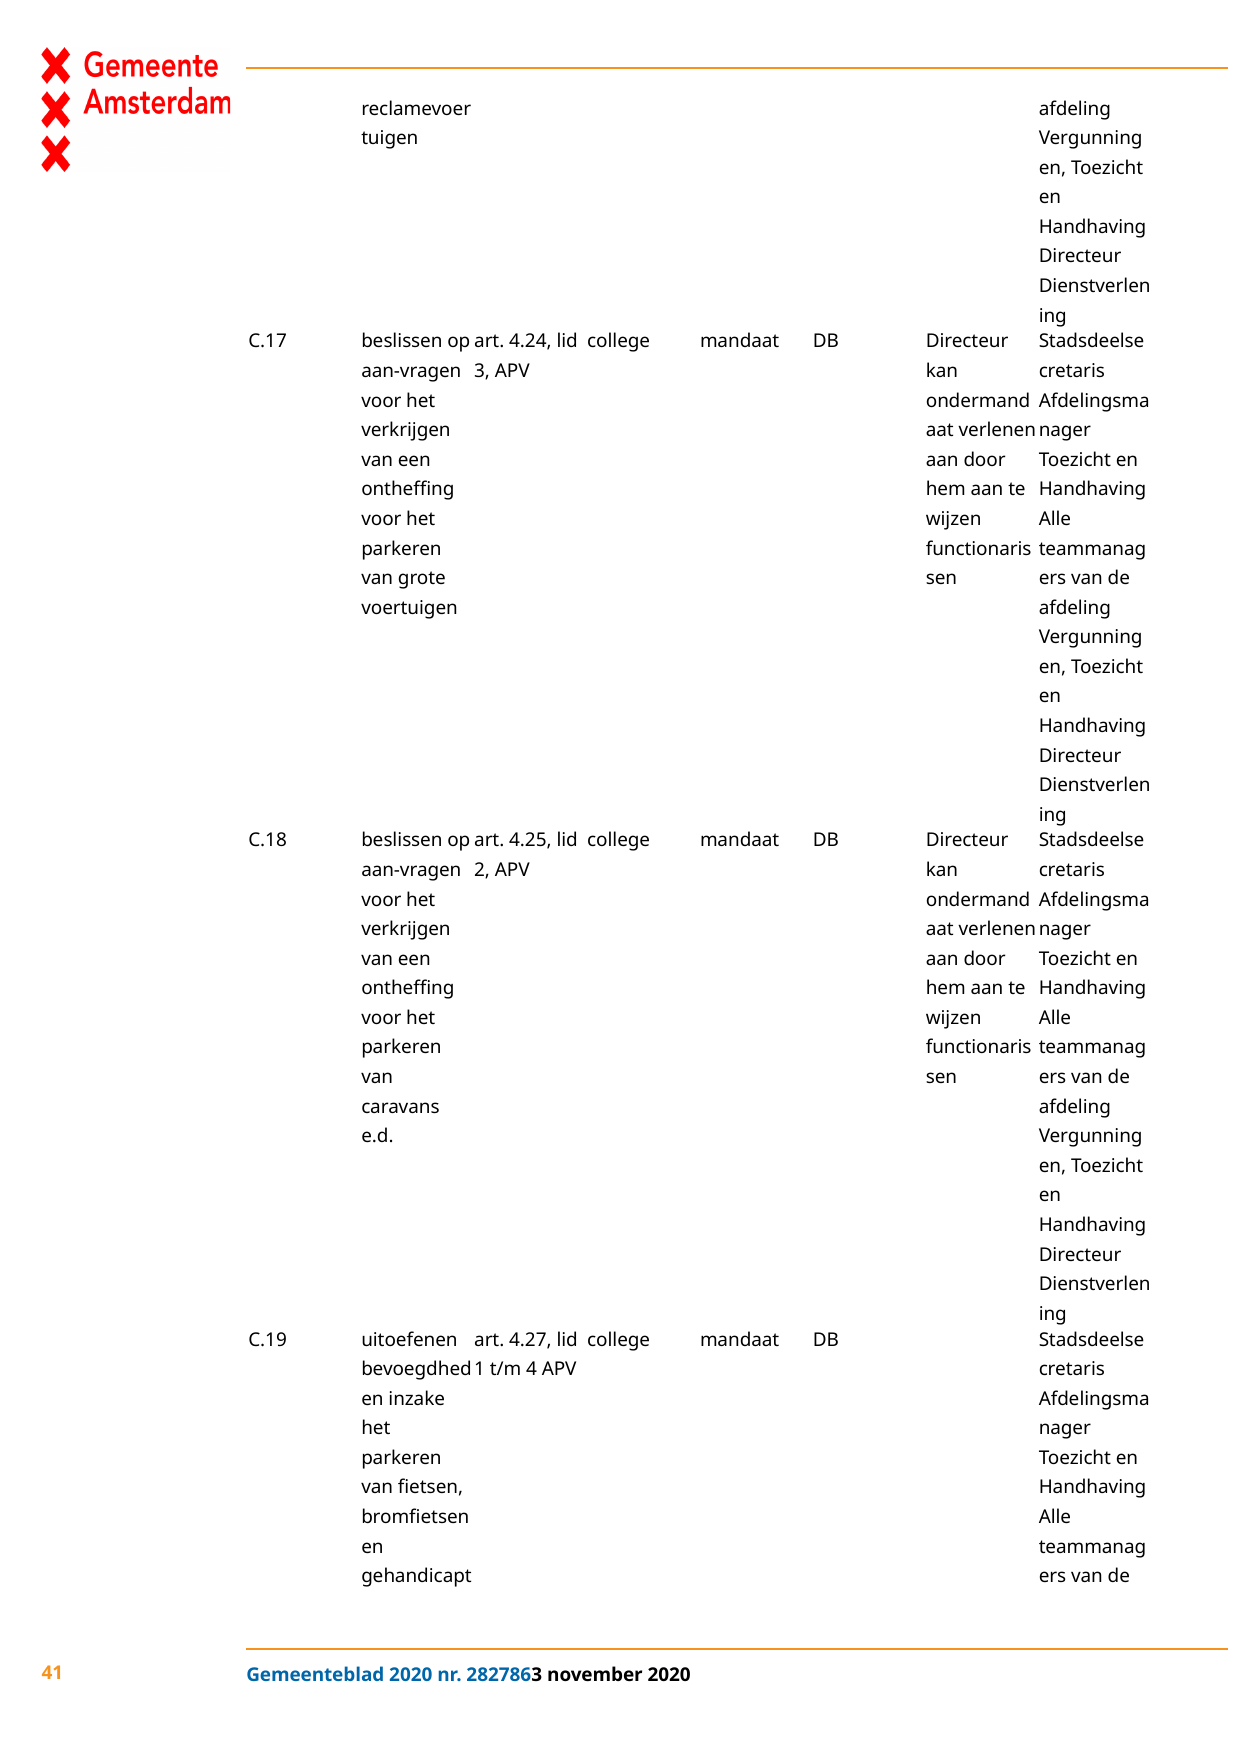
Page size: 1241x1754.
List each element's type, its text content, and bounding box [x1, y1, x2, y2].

table_cell DB [813, 328, 926, 827]
table_cell C.18 [248, 827, 361, 1326]
table_cell [248, 95, 361, 328]
table_cell Stadsdeelsecretaris Afdelingsmanager Toezicht en Handhaving Alle teammanagers van de afdeling Vergunningen, Toezicht en Handhaving Directeur Dienstverlening [1039, 827, 1152, 1326]
table_cell [813, 95, 926, 328]
table_cell art. 4.27, lid 1 t/m 4 APV [474, 1326, 587, 1588]
table_cell C.19 [248, 1326, 361, 1588]
table_cell college [587, 328, 700, 827]
table_cell [926, 1326, 1038, 1588]
table_cell Stadsdeelsecretaris Afdelingsmanager Toezicht en Handhaving Alle teammanagers van de afdeling Vergunningen, Toezicht en Handhaving Directeur Dienstverlening [1039, 328, 1152, 827]
table_cell mandaat [700, 328, 813, 827]
table_cell Stadsdeelsecretaris Afdelingsmanager Toezicht en Handhaving Alle teammanagers van de [1039, 1326, 1152, 1588]
table_cell mandaat [700, 1326, 813, 1588]
table_cell [926, 95, 1038, 328]
table_cell DB [813, 1326, 926, 1588]
table_cell mandaat [700, 827, 813, 1326]
table_cell [700, 95, 813, 328]
table_cell Directeur kan ondermandaat verlenen aan door hem aan te wijzen functionarissen [926, 328, 1038, 827]
table_cell afdeling Vergunningen, Toezicht en Handhaving Directeur Dienstverlening [1039, 95, 1152, 328]
table_cell Directeur kan ondermandaat verlenen aan door hem aan te wijzen functionarissen [926, 827, 1038, 1326]
table_cell reclamevoertuigen [361, 95, 474, 328]
table_cell [587, 95, 700, 328]
table_cell college [587, 1326, 700, 1588]
table_cell art. 4.24, lid 3, APV [474, 328, 587, 827]
table_cell beslissen op aan-vragen voor het verkrijgen van een ontheffing voor het parkeren van grote voertuigen [361, 328, 474, 827]
table_cell uitoefenen bevoegdheden inzake het parkeren van fietsen, bromfietsen en gehandicapt [361, 1326, 474, 1588]
table_cell C.17 [248, 328, 361, 827]
table_cell art. 4.25, lid 2, APV [474, 827, 587, 1326]
table_cell [474, 95, 587, 328]
table_cell beslissen op aan-vragen voor het verkrijgen van een ontheffing voor het parkeren van caravans e.d. [361, 827, 474, 1326]
picture [41, 47, 231, 172]
table_cell college [587, 827, 700, 1326]
table_cell DB [813, 827, 926, 1326]
